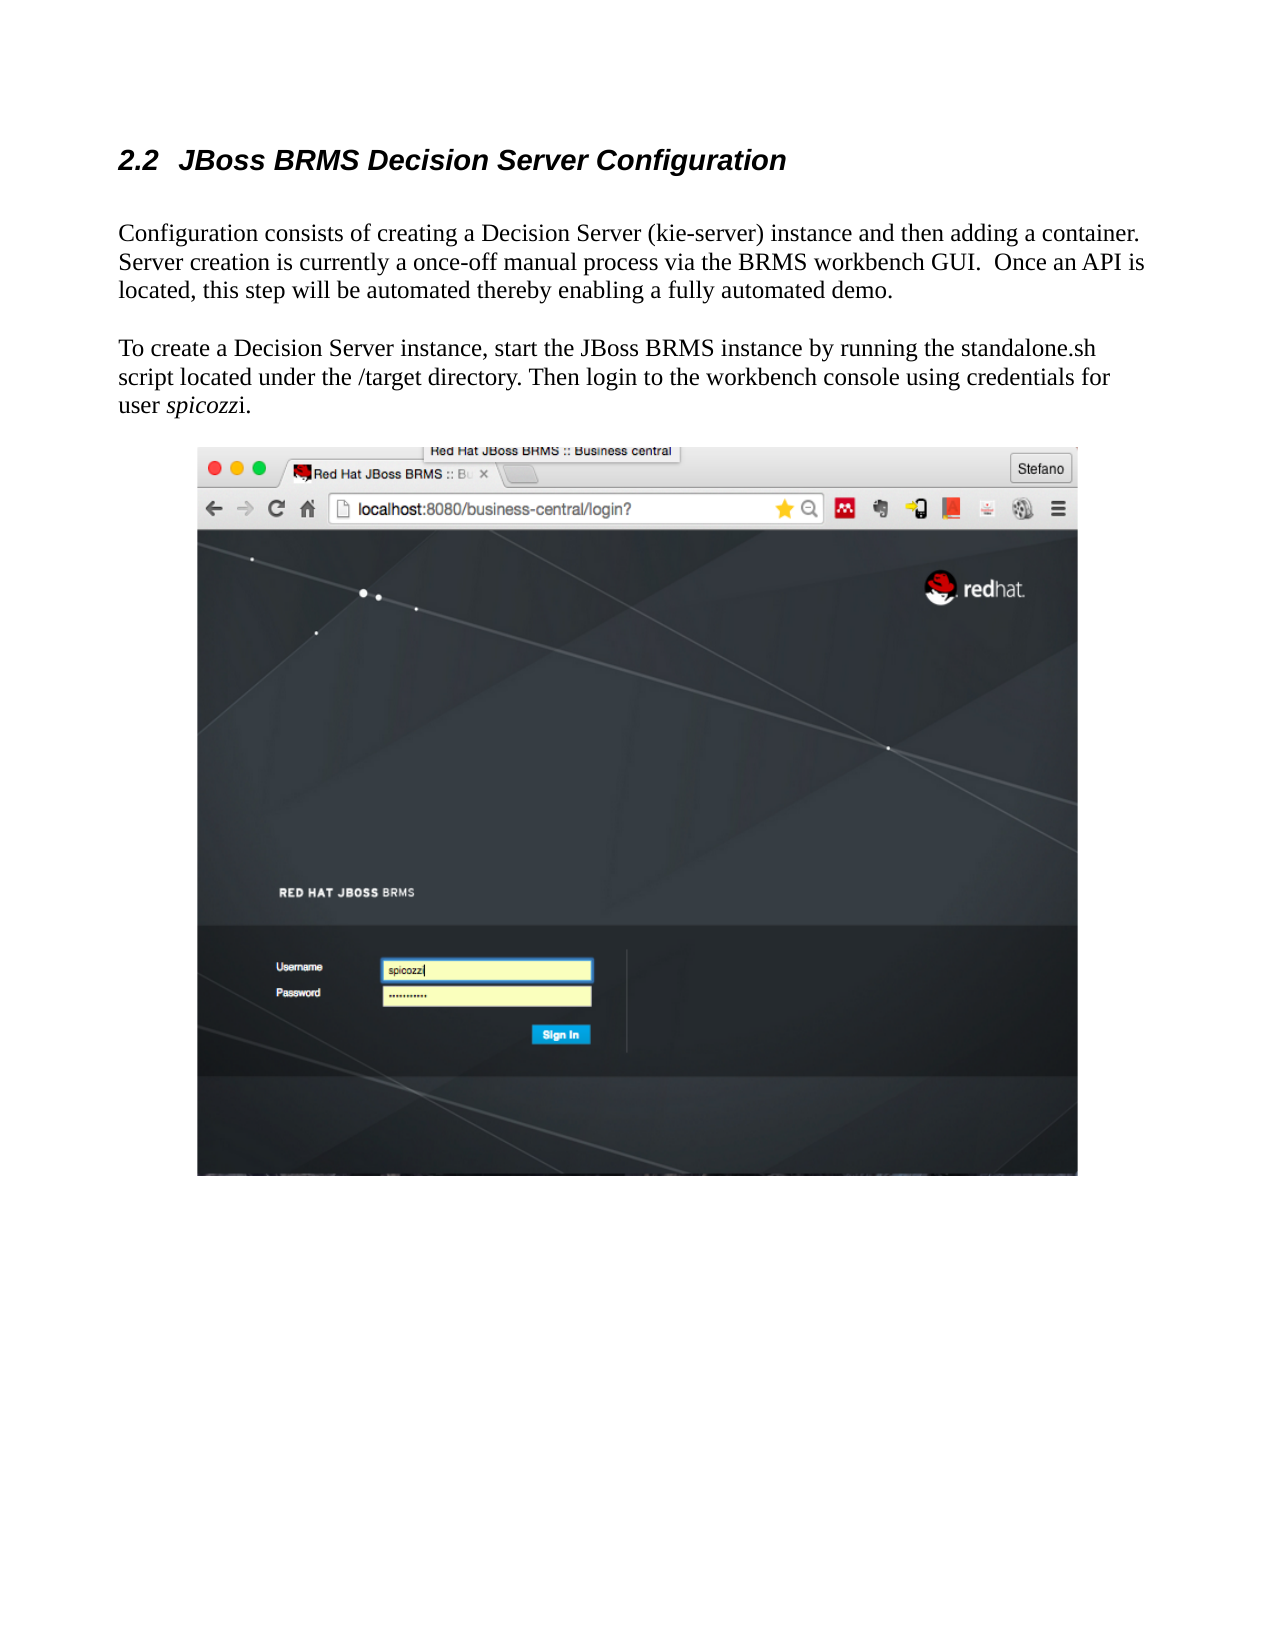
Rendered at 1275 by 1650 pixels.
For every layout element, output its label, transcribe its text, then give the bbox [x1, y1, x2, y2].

picture [197, 447, 1078, 1176]
text To create a Decision Server instance, start the JBoss BRMS instance by running the standalone.sh script located under the /target directory. Then login to the workbench console using credentials for user spicozzi. [118, 333, 1157, 419]
subtitle JBoss BRMS Decision Server Configuration [118, 143, 1157, 177]
text Configuration consists of creating a Decision Server (kie-server) instance and then adding a container. Server creation is currently a once-off manual process via the BRMS workbench GUI. Once an API is located, this step will be automated thereby enabling a fully automated demo. [118, 218, 1157, 304]
